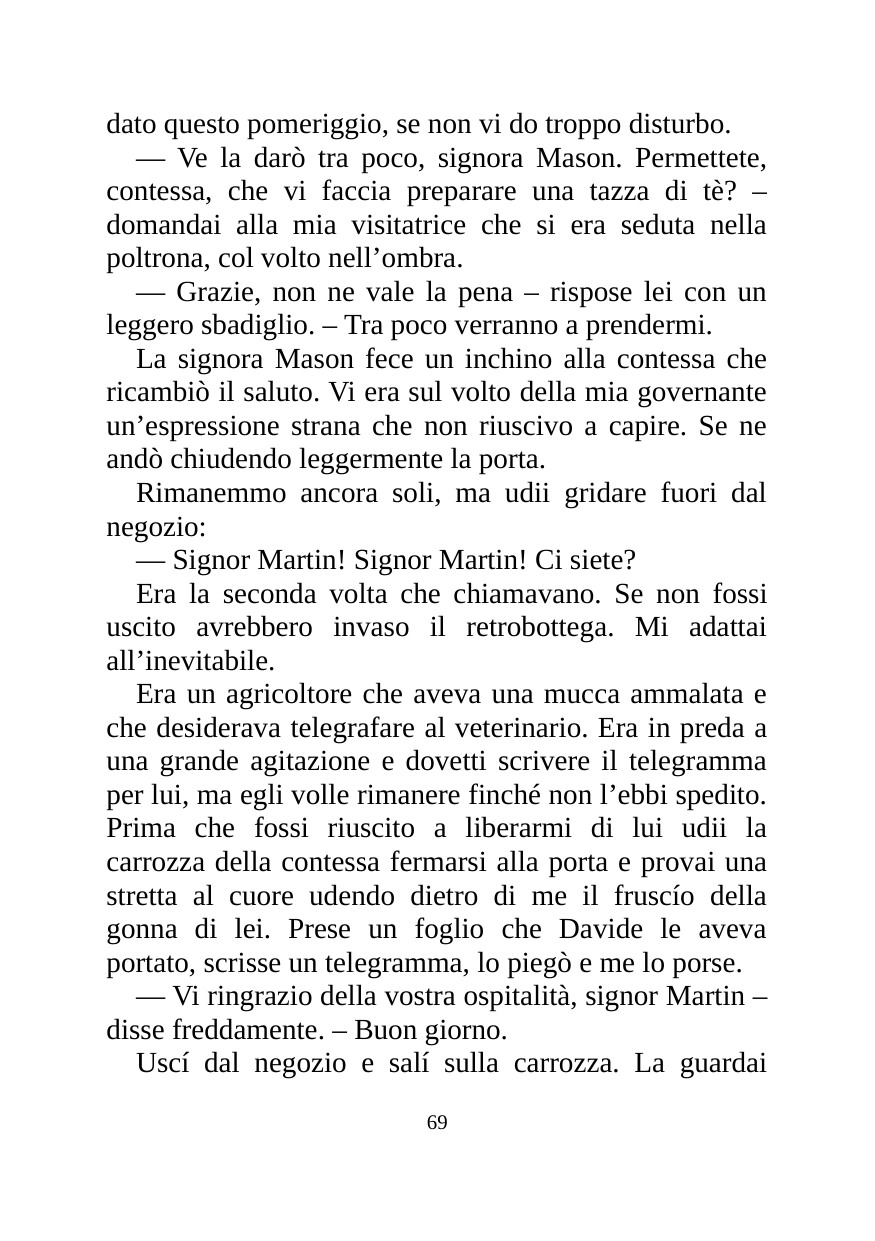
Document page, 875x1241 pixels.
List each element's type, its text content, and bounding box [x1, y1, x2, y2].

text — Signor Martin! Signor Martin! Ci siete? [106, 542, 768, 576]
text dato questo pomeriggio, se non vi do troppo disturbo. [106, 106, 768, 140]
text — Grazie, non ne vale la pena – rispose lei con un leggero sbadiglio. – Tra poco verranno a prendermi. [106, 274, 768, 341]
text La signora Mason fece un inchino alla contessa che ricambiò il saluto. Vi era sul volto della mia governante un’espressione strana che non riuscivo a capire. Se ne andò chiudendo leggermente la porta. [106, 341, 768, 475]
text — Vi ringrazio della vostra ospitalità, signor Martin – disse freddamente. – Buon giorno. [106, 978, 768, 1045]
text — Ve la darò tra poco, signora Mason. Permettete, contessa, che vi faccia preparare una tazza di tè? – domandai alla mia visitatrice che si era seduta nella poltrona, col volto nell’ombra. [106, 140, 768, 274]
text Era la seconda volta che chiamavano. Se non fossi uscito avrebbero invaso il retrobottega. Mi adattai all’inevitabile. [106, 576, 768, 676]
text Rimanemmo ancora soli, ma udii gridare fuori dal negozio: [106, 475, 768, 542]
text Uscí dal negozio e salí sulla carrozza. La guardai [106, 1045, 768, 1079]
text Era un agricoltore che aveva una mucca ammalata e che desiderava telegrafare al veterinario. Era in preda a una grande agitazione e dovetti scrivere il telegramma per lui, ma egli volle rimanere finché non l’ebbi spedito. Prima che fossi riuscito a liberarmi di lui udii la carrozza della contessa fermarsi alla porta e provai una stretta al cuore udendo dietro di me il fruscío della gonna di lei. Prese un foglio che Davide le aveva portato, scrisse un telegramma, lo piegò e me lo porse. [106, 676, 768, 978]
